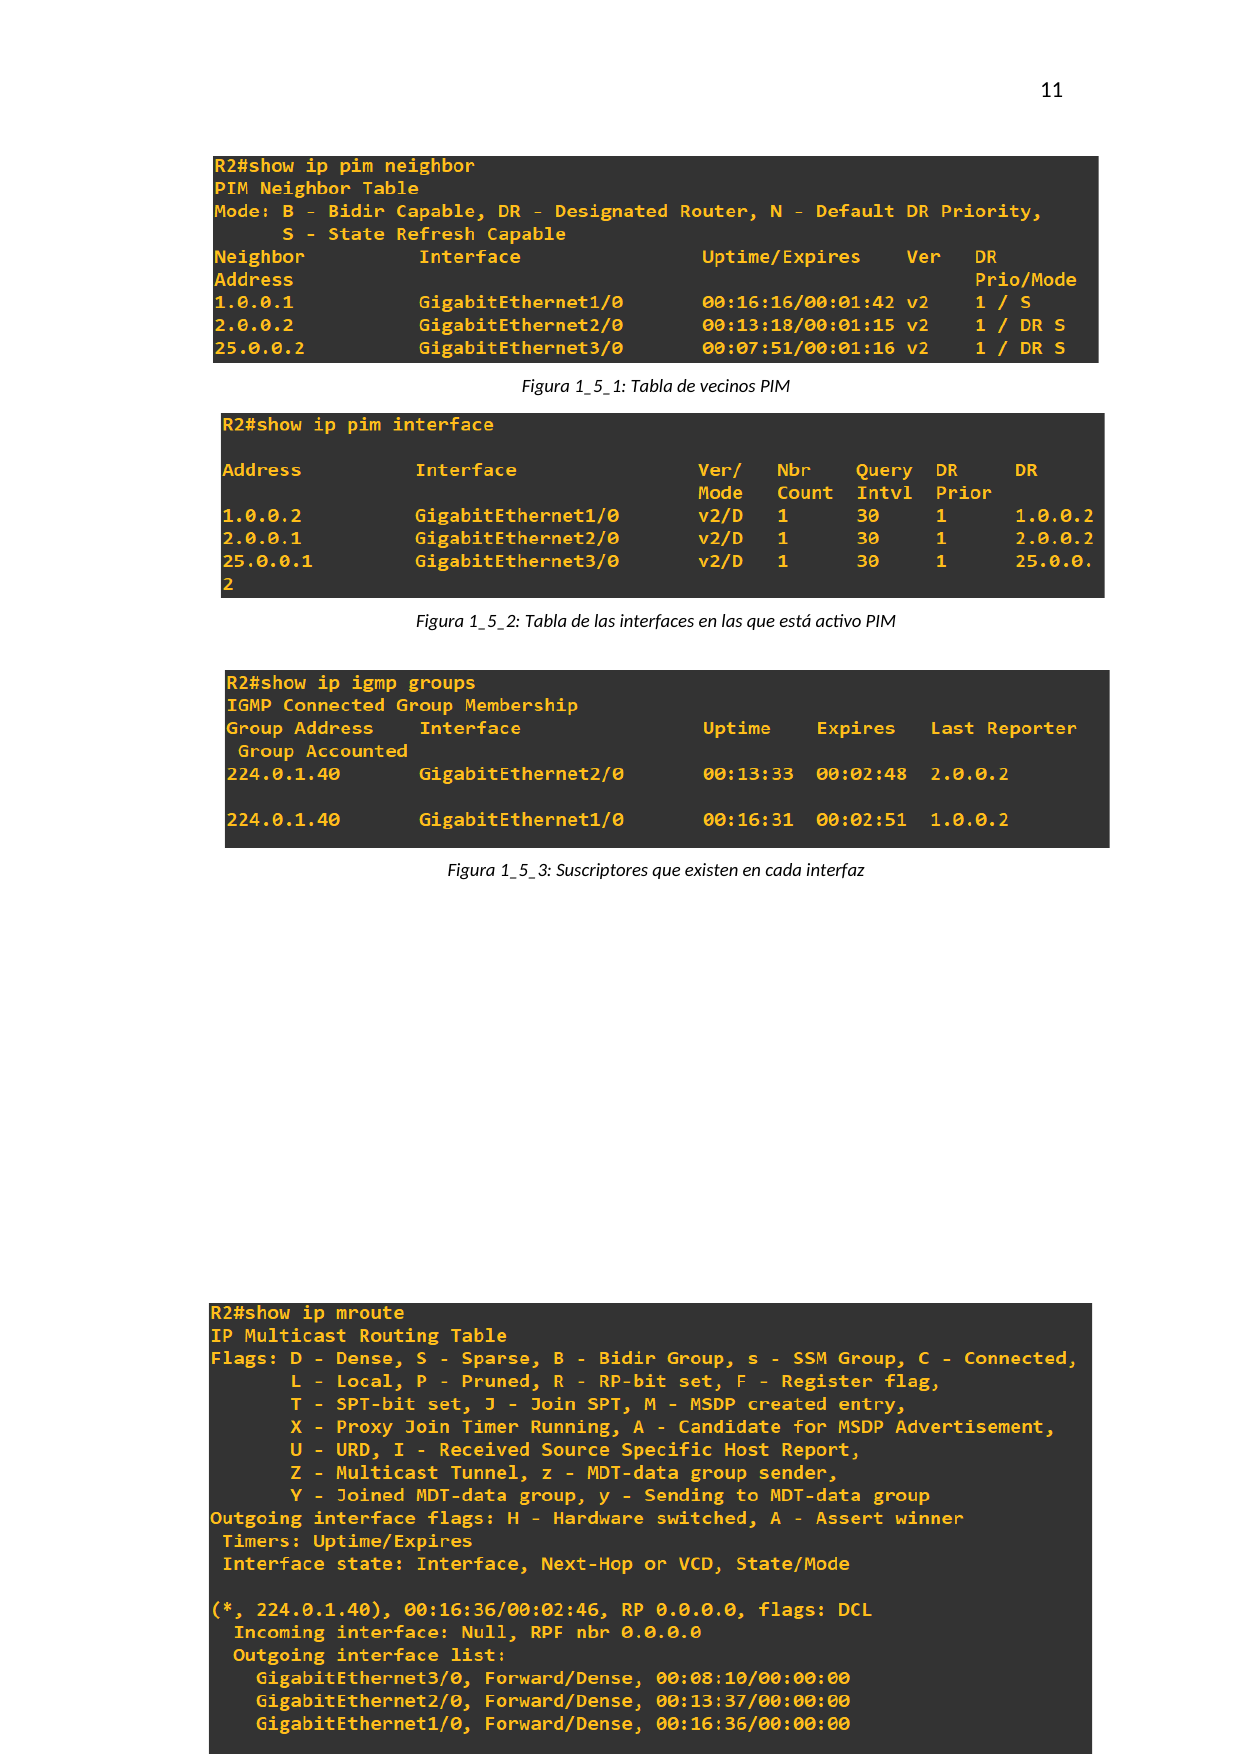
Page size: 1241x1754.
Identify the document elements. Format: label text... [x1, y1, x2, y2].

text [251, 143, 1063, 156]
text Figura 1_5_1: Tabla de vecinos PIM [251, 363, 1063, 397]
text [251, 656, 1063, 670]
text Figura 1_5_3: Suscriptores que existen en cada interfaz [251, 848, 1063, 882]
text Figura 1_5_2: Tabla de las interfaces en las que está activo PIM [251, 598, 1063, 632]
